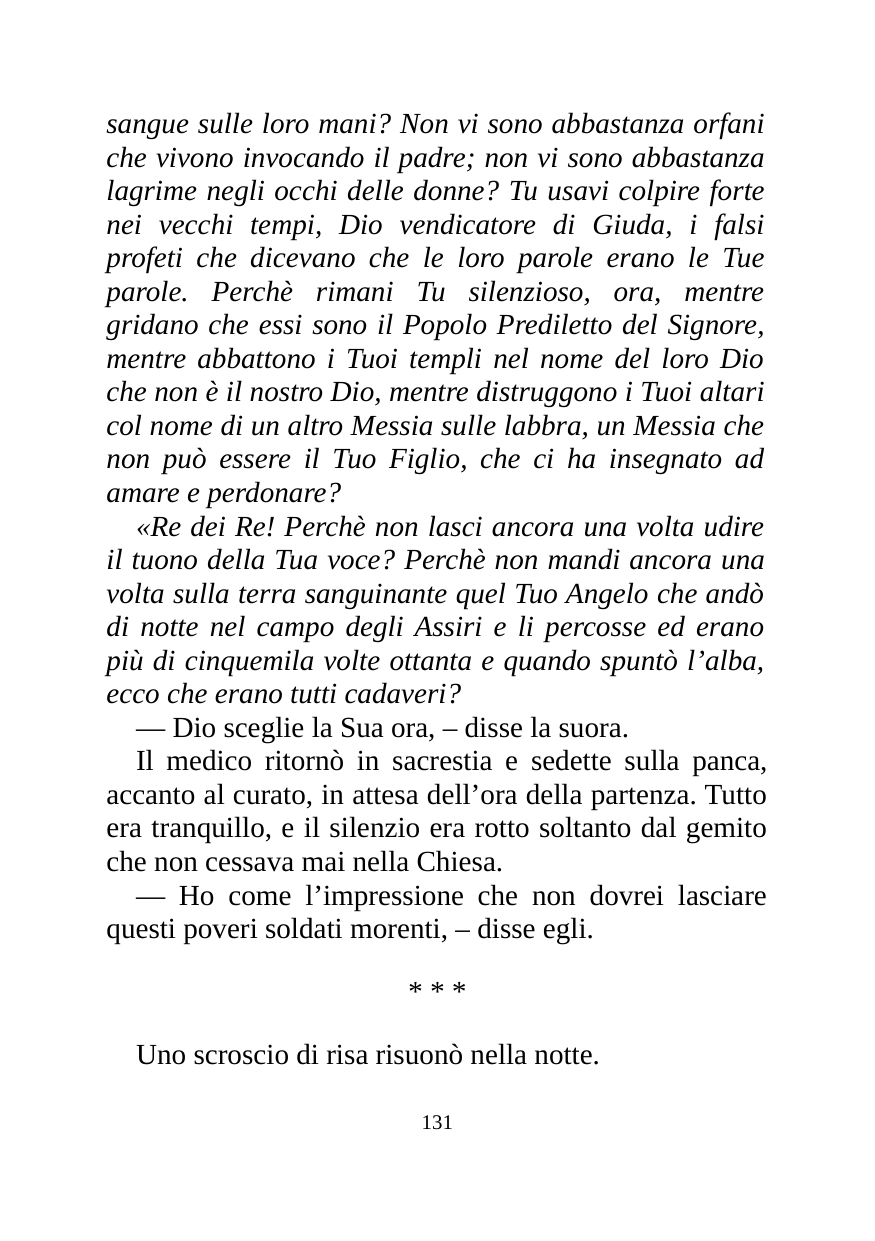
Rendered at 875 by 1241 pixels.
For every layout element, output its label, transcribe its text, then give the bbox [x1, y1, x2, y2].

text Il medico ritornò in sacrestia e sedette sulla panca, accanto al curato, in attesa dell’ora della partenza. Tutto era tranquillo, e il silenzio era rotto soltanto dal gemito che non cessava mai nella Chiesa. [106, 743, 768, 878]
text * * * [106, 974, 768, 1008]
text — Dio sceglie la Sua ora, – disse la suora. [106, 710, 768, 743]
text sangue sulle loro mani? Non vi sono abbastanza orfani che vivono invocando il padre; non vi sono abbastanza lagrime negli occhi delle donne? Tu usavi colpire forte nei vecchi tempi, Dio vendicatore di Giuda, i falsi profeti che dicevano che le loro parole erano le Tue parole. Perchè rimani Tu silenzioso, ora, mentre gridano che essi sono il Popolo Prediletto del Signore, mentre abbattono i Tuoi templi nel nome del loro Dio che non è il nostro Dio, mentre distruggono i Tuoi altari col nome di un altro Messia sulle labbra, un Messia che non può essere il Tuo Figlio, che ci ha insegnato ad amare e perdonare? [106, 106, 768, 509]
text «Re dei Re! Perchè non lasci ancora una volta udire il tuono della Tua voce? Perchè non mandi ancora una volta sulla terra sanguinante quel Tuo Angelo che andò di notte nel campo degli Assiri e li percosse ed erano più di cinquemila volte ottanta e quando spuntò l’alba, ecco che erano tutti cadaveri? [106, 509, 768, 710]
text — Ho come l’impressione che non dovrei lasciare questi poveri soldati morenti, – disse egli. [106, 878, 768, 945]
text Uno scroscio di risa risuonò nella notte. [106, 1037, 768, 1071]
